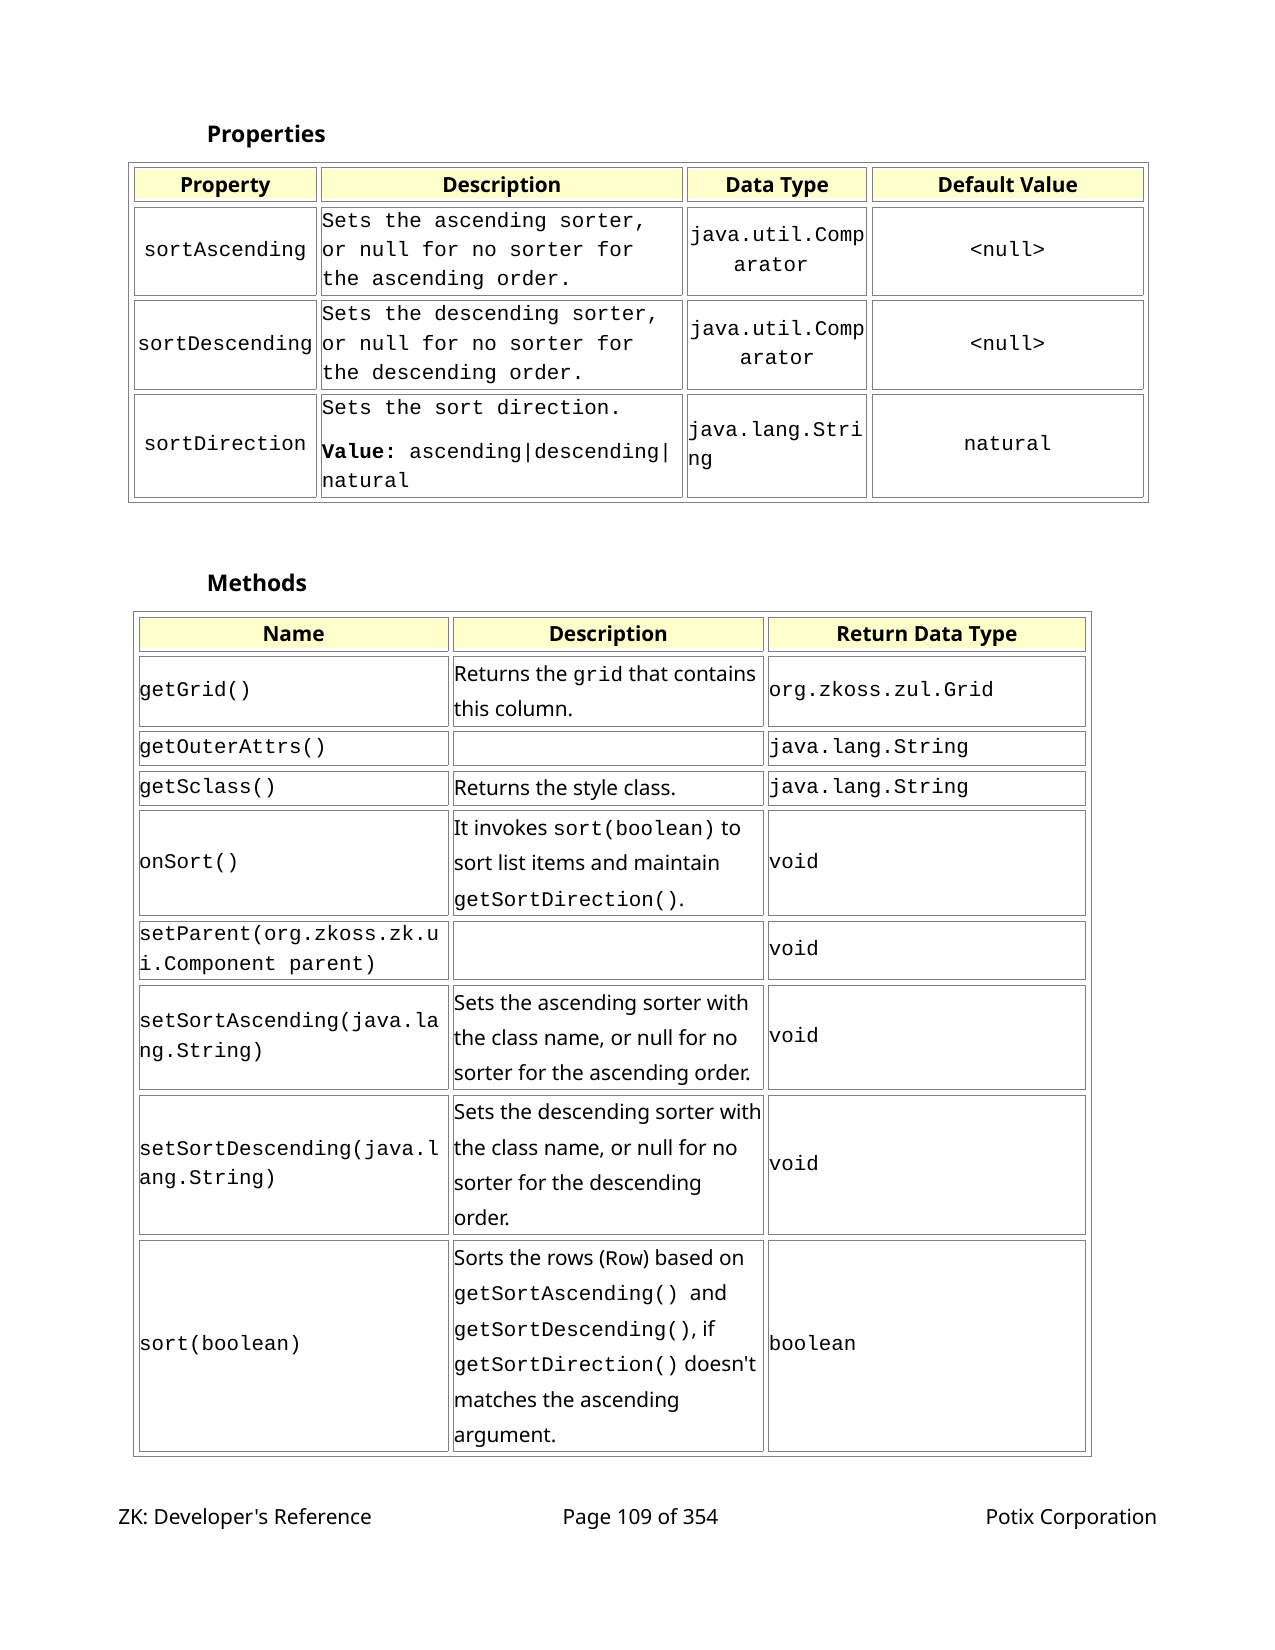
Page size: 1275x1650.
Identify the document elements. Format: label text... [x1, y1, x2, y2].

table_cell <null> [869, 295, 1146, 388]
subtitle Properties [207, 118, 1157, 149]
table_cell Sets the ascending sorter, or null for no sorter for the ascending order. [319, 201, 685, 295]
table_header Description [451, 612, 766, 651]
table_cell sortDirection [131, 389, 319, 497]
table_cell sortAscending [131, 201, 319, 295]
table_cell [451, 726, 766, 765]
table_cell Sets the sort direction. Value: ascending|descending|natural [319, 389, 685, 497]
table_cell java.util.Comparator [685, 295, 869, 388]
table_header Description [319, 163, 685, 201]
table_cell java.lang.String [766, 765, 1088, 804]
table_cell sort(boolean) [136, 1234, 451, 1451]
table_header Default Value [869, 163, 1146, 201]
table_cell org.zkoss.zul.Grid [766, 651, 1088, 726]
table_cell getGrid() [136, 651, 451, 726]
table_header Return Data Type [766, 612, 1088, 651]
table_cell boolean [766, 1234, 1088, 1451]
subtitle Methods [207, 567, 1157, 599]
table_cell void [766, 979, 1088, 1089]
table_cell Sets the descending sorter with the class name, or null for no sorter for the descending order. [451, 1089, 766, 1234]
table_cell [454, 732, 763, 765]
table_cell Returns the style class. [451, 765, 766, 804]
table_cell void [766, 805, 1088, 915]
table_cell natural [869, 389, 1146, 497]
table_cell Sets the ascending sorter with the class name, or null for no sorter for the ascending order. [451, 979, 766, 1089]
table_header Name [136, 612, 451, 651]
table_cell getSclass() [136, 765, 451, 804]
table_cell setSortDescending(java.lang.String) [136, 1089, 451, 1234]
table_cell setSortAscending(java.lang.String) [136, 979, 451, 1089]
table_cell It invokes sort(boolean) to sort list items and maintain getSortDirection(). [451, 805, 766, 915]
table_cell <null> [869, 201, 1146, 295]
table_cell void [766, 1089, 1088, 1234]
table_cell java.lang.String [766, 726, 1088, 765]
table_cell sortDescending [131, 295, 319, 388]
table_header Data Type [685, 163, 869, 201]
table_cell java.util.Comparator [685, 201, 869, 295]
table_cell java.lang.String [685, 389, 869, 497]
table_cell Returns the grid that contains this column. [451, 651, 766, 726]
table_cell Sorts the rows (Row) based on getSortAscending() and getSortDescending(), if getSortDirection() doesn't matches the ascending argument. [451, 1234, 766, 1451]
table_header Property [131, 163, 319, 201]
table_cell setParent(org.zkoss.zk.ui.Component parent) [136, 915, 451, 979]
table_cell [451, 915, 766, 979]
table_cell Sets the descending sorter, or null for no sorter for the descending order. [319, 295, 685, 388]
table_cell getOuterAttrs() [136, 726, 451, 765]
table_cell onSort() [136, 805, 451, 915]
table_cell [454, 922, 763, 979]
table_cell void [766, 915, 1088, 979]
